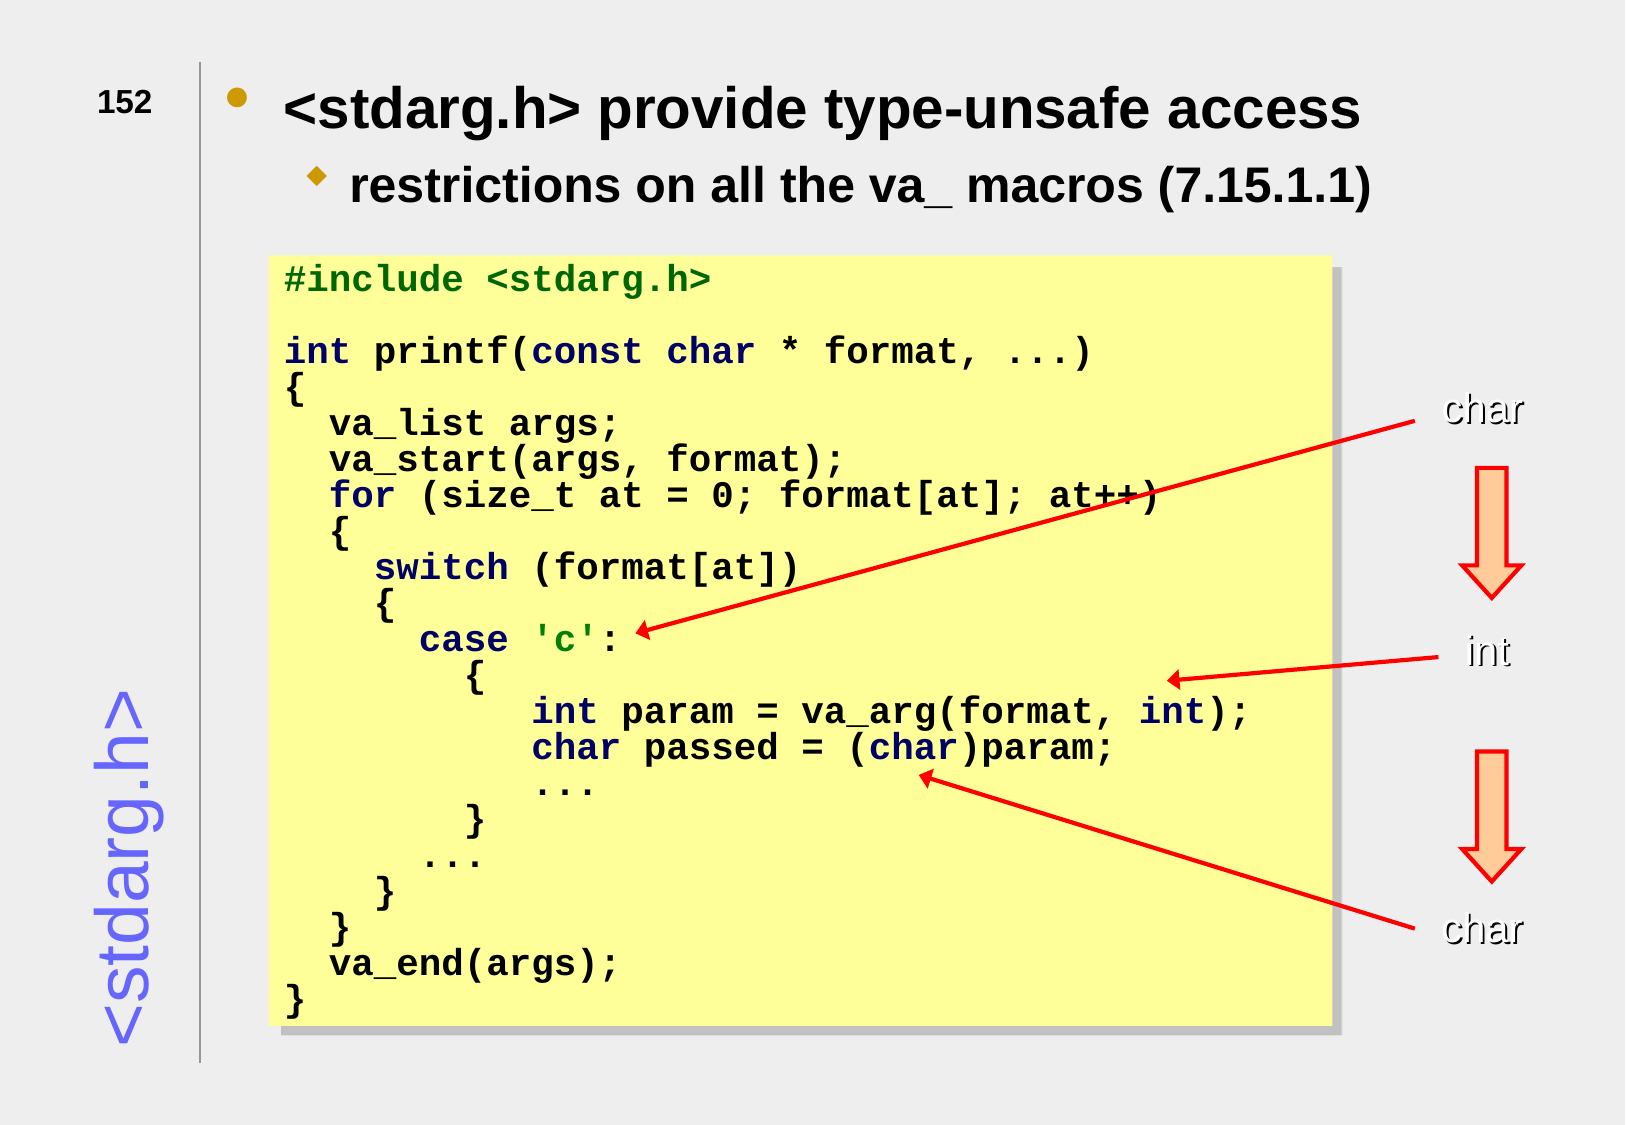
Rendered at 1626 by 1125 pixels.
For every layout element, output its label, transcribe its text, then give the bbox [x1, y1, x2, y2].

text_box char [1426, 373, 1546, 439]
list <stdarg.h> provide type-unsafe access restrictions on all the va_ macros (7.15.1.1) [212, 62, 1550, 1063]
title [50, 187, 188, 1063]
text_box char [1426, 893, 1545, 959]
text_box [1462, 751, 1522, 882]
text_box int [1450, 615, 1569, 682]
text_box [1462, 467, 1522, 598]
text_box #include <stdarg.h> int printf(const char * format, ...) { va_list args; va_start(args, format); for (size_t at = 0; format[at]; at++) { switch (format[at]) { case 'c': { int param = va_arg(format, int); char passed = (char)param; ... } ... } } va_end(args); } [268, 255, 1333, 1026]
